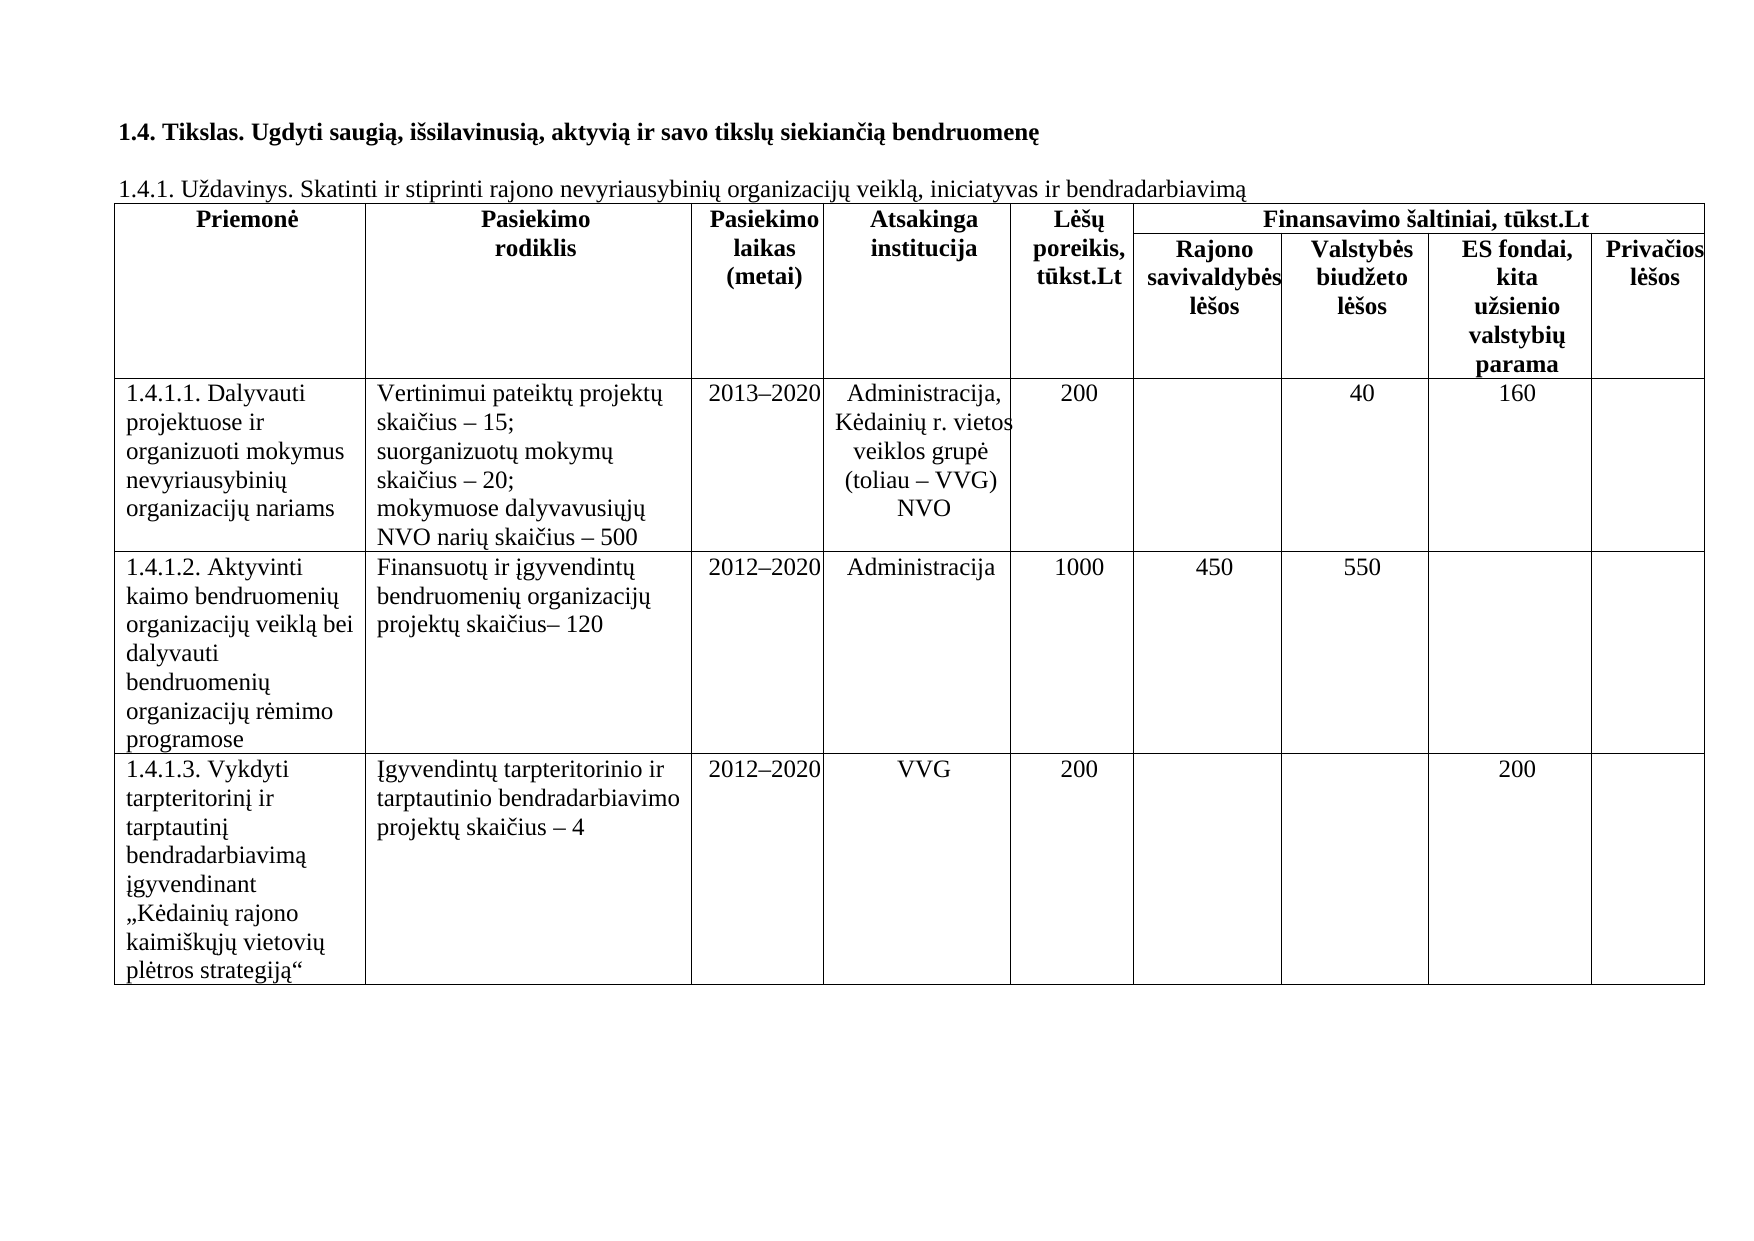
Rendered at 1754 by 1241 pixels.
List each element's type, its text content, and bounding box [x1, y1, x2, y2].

table_header Priemonė [115, 204, 365, 377]
table_cell 200 [1011, 379, 1133, 551]
table_cell Vertinimui pateiktų projektų skaičius – 15; suorganizuotų mokymų skaičius – 20; mokymuose dalyvavusiųjų NVO narių skaičius – 500 [366, 379, 691, 551]
table_cell Administracija [824, 552, 1010, 753]
table_cell 1.4.1.1. Dalyvauti projektuose ir organizuoti mokymus nevyriausybinių organizacijų nariams [115, 379, 365, 551]
table_cell 1.4.1.3. Vykdyti tarpteritorinį ir tarptautinį bendradarbiavimą įgyvendinant „Kėdainių rajono kaimiškųjų vietovių plėtros strategiją“ [115, 754, 365, 984]
table_cell 200 [1429, 754, 1591, 984]
table_cell [1282, 754, 1428, 984]
table_cell Finansuotų ir įgyvendintų bendruomenių organizacijų projektų skaičius– 120 [366, 552, 691, 753]
table_cell [1134, 379, 1281, 551]
text 1.4.1. Uždavinys. Skatinti ir stiprinti rajono nevyriausybinių organizacijų veiklą, iniciatyvas ir bendradarbiavimą [118, 174, 1636, 203]
table_cell Administracija, Kėdainių r. vietos veiklos grupė (toliau – VVG) NVO [824, 379, 1010, 551]
table_cell 1000 [1011, 552, 1133, 753]
table_cell [1134, 754, 1281, 984]
table_cell Įgyvendintų tarpteritorinio ir tarptautinio bendradarbiavimo projektų skaičius – 4 [366, 754, 691, 984]
table_cell 200 [1011, 754, 1133, 984]
table_cell [1592, 379, 1704, 551]
table_header Finansavimo šaltiniai, tūkst.Lt [1134, 204, 1704, 233]
table_cell VVG [824, 754, 1010, 984]
table_cell [1429, 552, 1591, 753]
table_cell [1592, 552, 1704, 753]
table_header Pasiekimo laikas (metai) [692, 204, 823, 377]
table_cell 160 [1429, 379, 1591, 551]
table_cell 450 [1134, 552, 1281, 753]
table_cell ES fondai, kita užsienio valstybių parama [1429, 234, 1591, 377]
table_cell 550 [1282, 552, 1428, 753]
table_cell 2012–2020 [692, 552, 823, 753]
table_header Pasiekimo rodiklis [366, 204, 691, 377]
table_cell 40 [1282, 379, 1428, 551]
table_cell [1592, 754, 1704, 984]
table_cell 2012–2020 [692, 754, 823, 984]
table_cell 1.4.1.2. Aktyvinti kaimo bendruomenių organizacijų veiklą bei dalyvauti bendruomenių organizacijų rėmimo programose [115, 552, 365, 753]
table_header Atsakinga institucija [824, 204, 1010, 377]
table_cell Rajono savivaldybės lėšos [1134, 234, 1281, 377]
text 1.4. Tikslas. Ugdyti saugią, išsilavinusią, aktyvią ir savo tikslų siekiančią bendruomenę [118, 117, 1650, 145]
table_header Lėšų poreikis, tūkst.Lt [1011, 204, 1133, 377]
table_cell 2013–2020 [692, 379, 823, 551]
table_cell Valstybės biudžeto lėšos [1282, 234, 1428, 377]
table_cell Privačios lėšos [1592, 234, 1704, 377]
